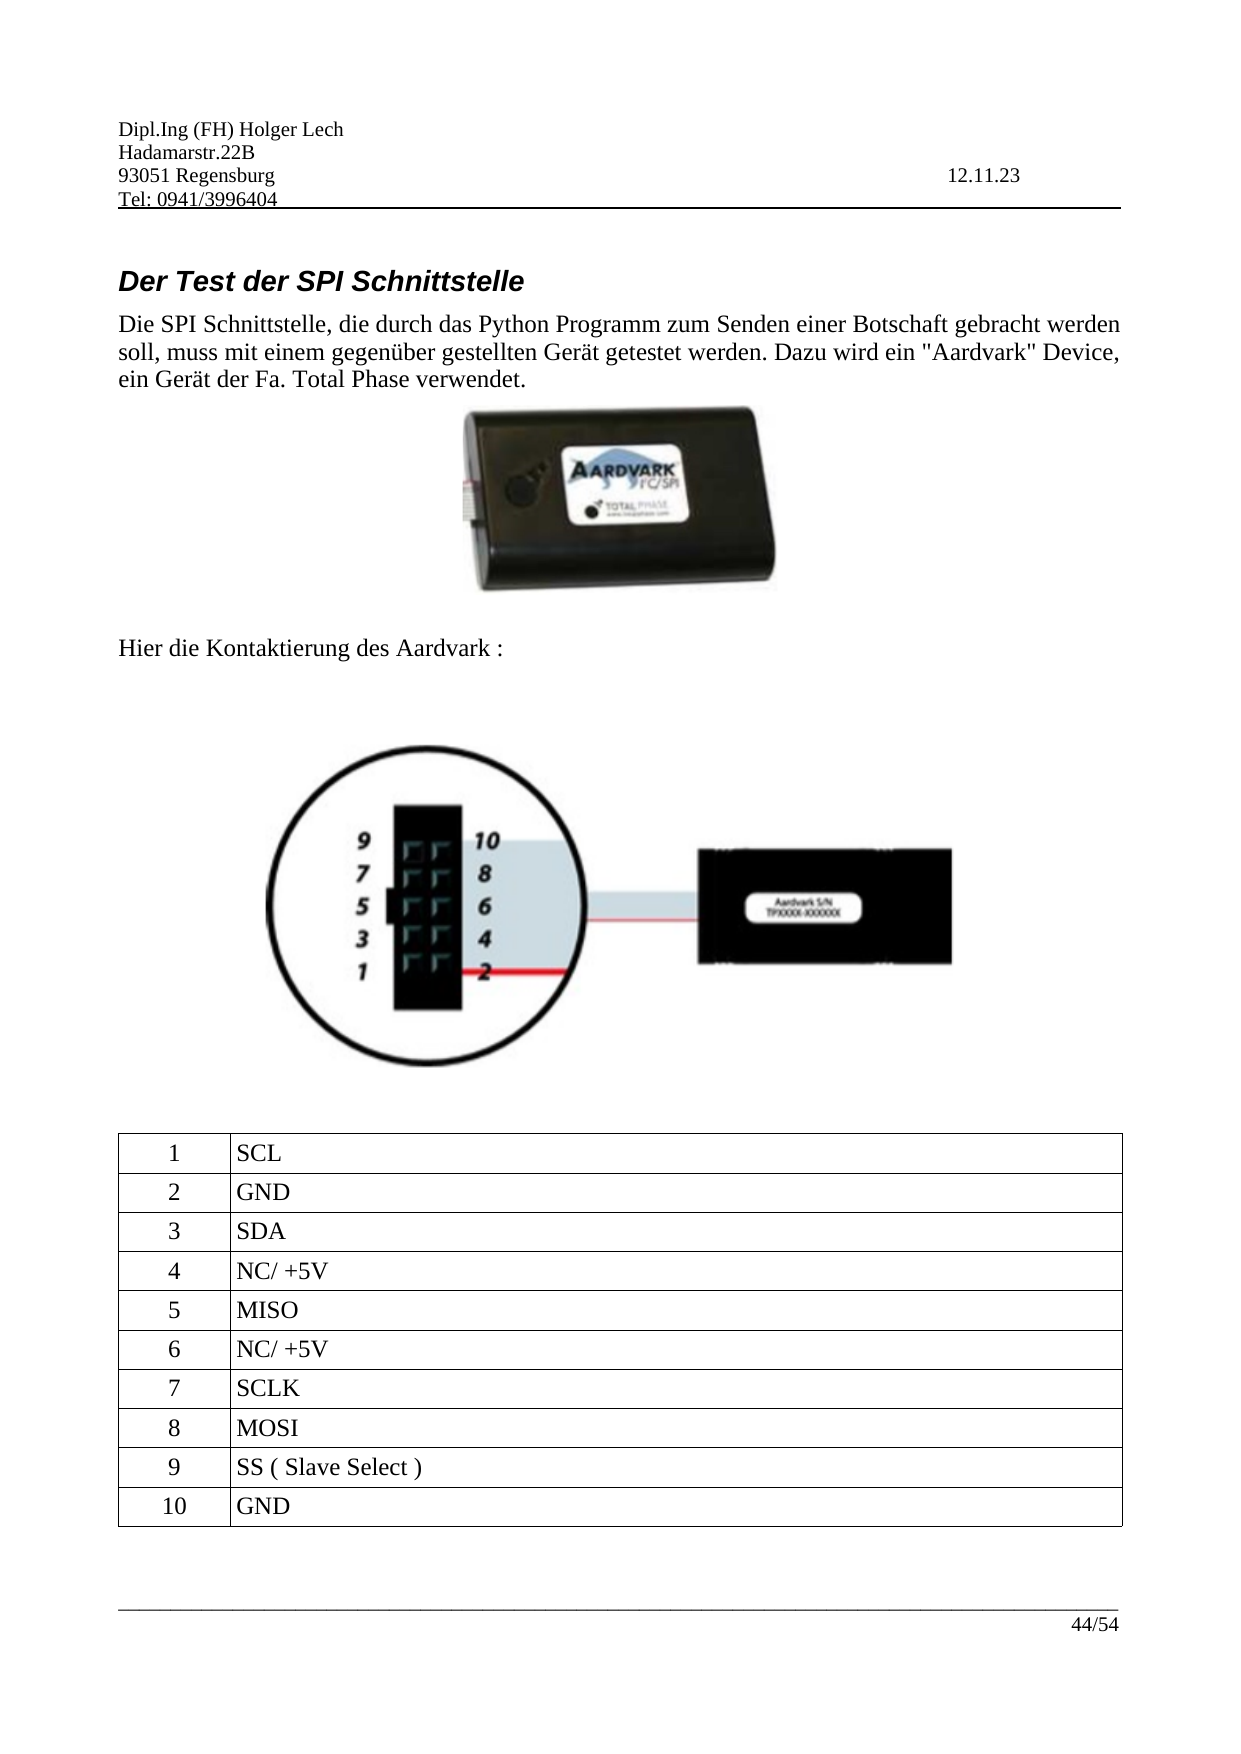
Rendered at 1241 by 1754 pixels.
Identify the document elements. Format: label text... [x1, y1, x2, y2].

text Hier die Kontaktierung des Aardvark : [118, 634, 1122, 662]
table_cell SDA [231, 1213, 1122, 1251]
table_cell MOSI [231, 1409, 1122, 1447]
picture [241, 714, 999, 1093]
table_cell 2 [119, 1174, 230, 1212]
table_cell 5 [119, 1291, 230, 1329]
table_cell SCLK [231, 1370, 1122, 1408]
table_cell 8 [119, 1409, 230, 1447]
table_cell NC/ +5V [231, 1252, 1122, 1290]
table_cell MISO [231, 1291, 1122, 1329]
table_cell 9 [119, 1448, 230, 1487]
table_cell 10 [119, 1488, 230, 1526]
table_cell 6 [119, 1331, 230, 1369]
table_cell GND [231, 1174, 1122, 1212]
table_cell 3 [119, 1213, 230, 1251]
text Die SPI Schnittstelle, die durch das Python Programm zum Senden einer Botschaft gebracht werden soll, muss mit einem gegenüber gestellten Gerät getestet werden. Dazu wird ein "Aardvark" Device, ein Gerät der Fa. Total Phase verwendet. [118, 310, 1122, 393]
picture [462, 405, 778, 595]
table_header SCL [231, 1134, 1122, 1172]
table_cell NC/ +5V [231, 1331, 1122, 1369]
table_header 1 [119, 1134, 230, 1172]
table_cell SS ( Slave Select ) [231, 1448, 1122, 1487]
table_cell GND [231, 1488, 1122, 1526]
table_cell 4 [119, 1252, 230, 1290]
table_cell 7 [119, 1370, 230, 1408]
subtitle Der Test der SPI Schnittstelle [118, 265, 1122, 298]
